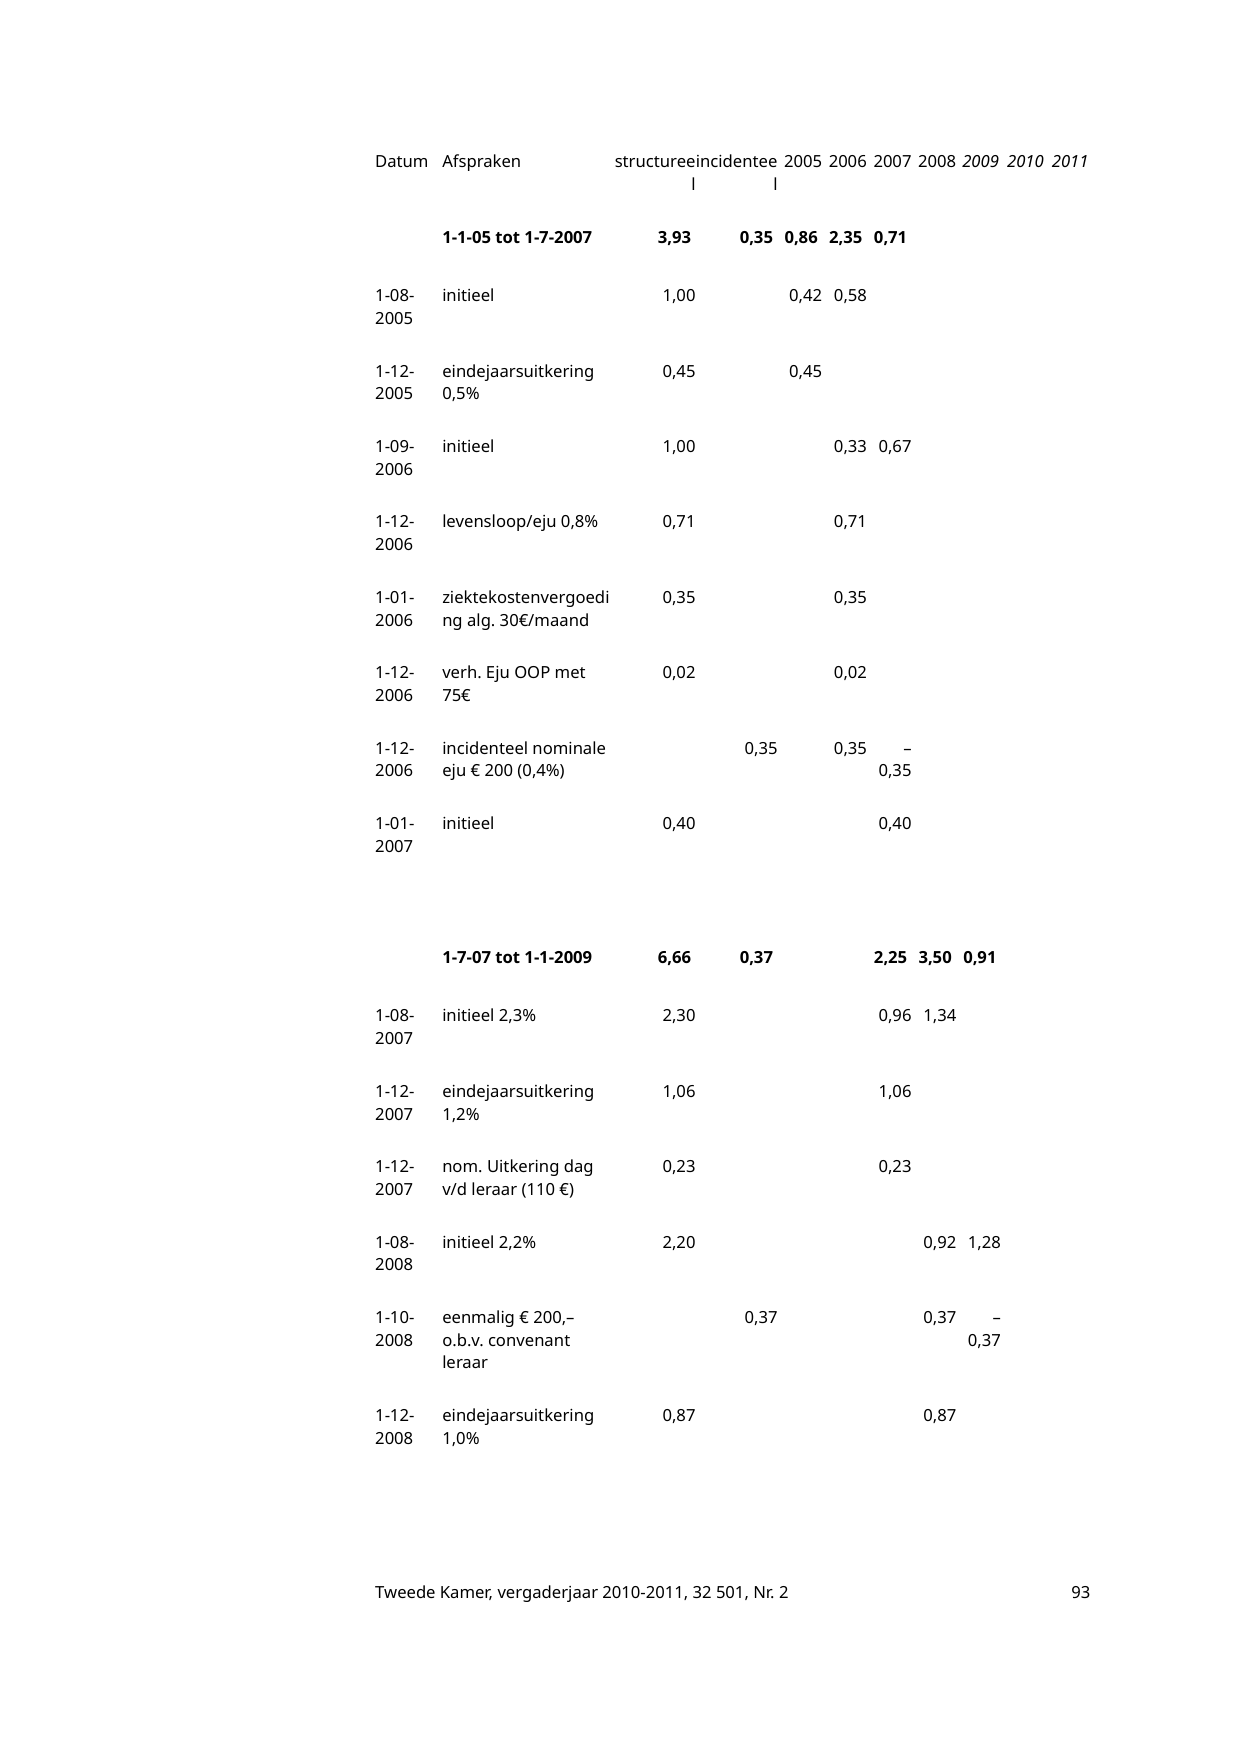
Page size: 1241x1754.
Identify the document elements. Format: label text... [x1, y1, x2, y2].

table_cell [911, 510, 956, 586]
table_cell [867, 510, 911, 586]
table_cell 0,40 [867, 812, 911, 887]
table_cell 1-10-2008 [375, 1306, 442, 1404]
table_cell [822, 812, 867, 887]
table_cell 0,45 [613, 359, 695, 435]
table_cell eindejaarsuitkering 1,0% [442, 1404, 613, 1479]
table_cell initieel 2,3% [442, 1004, 613, 1079]
table_cell [1001, 946, 1045, 1004]
table_cell – 0,37 [956, 1306, 1001, 1404]
table_cell [375, 225, 442, 284]
table_cell nom. Uitkering dag v/d leraar (110 €) [442, 1155, 613, 1230]
table_cell [911, 284, 956, 359]
table_cell 0,58 [822, 284, 867, 359]
table_cell [613, 887, 695, 946]
table_cell [777, 1004, 822, 1079]
table_cell initieel [442, 284, 613, 359]
table_cell [777, 946, 822, 1004]
table_cell [695, 586, 777, 661]
table_cell 1-12-2006 [375, 661, 442, 736]
table_cell [1045, 736, 1090, 812]
table_cell [1045, 586, 1090, 661]
table_cell 2,30 [613, 1004, 695, 1079]
table_cell [1001, 1004, 1045, 1079]
table_cell [1001, 736, 1045, 812]
table_cell [613, 736, 695, 812]
table_cell 3,93 [613, 225, 695, 284]
table_cell [911, 1479, 956, 1538]
table_cell [1001, 510, 1045, 586]
table_header 2010 [1001, 150, 1045, 225]
table_cell [956, 887, 1001, 946]
table_cell verh. Eju OOP met 75€ [442, 661, 613, 736]
table_cell [1045, 284, 1090, 359]
table_cell [695, 661, 777, 736]
table_cell 0,42 [777, 284, 822, 359]
table_cell initieel [442, 435, 613, 510]
table_cell 1-08-2007 [375, 1004, 442, 1079]
table_cell 0,86 [777, 225, 822, 284]
table_cell [1001, 1080, 1045, 1155]
table_cell [695, 284, 777, 359]
table_cell 1-12-2005 [375, 359, 442, 435]
table_cell [822, 1306, 867, 1404]
table_cell [956, 1155, 1001, 1230]
table_header Datum [375, 150, 442, 225]
table_cell eenmalig € 200,– o.b.v. convenant leraar [442, 1306, 613, 1404]
table_cell 0,02 [822, 661, 867, 736]
table_cell [1045, 946, 1090, 1004]
table_cell [911, 812, 956, 887]
table_cell 0,37 [695, 946, 777, 1004]
table_cell 1-12-2008 [375, 1404, 442, 1479]
table_cell incidenteel nominale eju € 200 (0,4%) [442, 736, 613, 812]
table_cell [1001, 225, 1045, 284]
table_cell [822, 1404, 867, 1479]
table_cell [1001, 1479, 1045, 1538]
table_cell [1045, 359, 1090, 435]
table_cell [695, 1080, 777, 1155]
table_cell ziektekostenvergoeding alg. 30€/maand [442, 586, 613, 661]
table_cell [777, 1080, 822, 1155]
table_cell 0,35 [822, 586, 867, 661]
table_header 2008 [911, 150, 956, 225]
table_cell [1001, 1404, 1045, 1479]
table_cell [375, 887, 442, 946]
table_cell [822, 1479, 867, 1538]
table_cell [1045, 1404, 1090, 1479]
table_cell [777, 510, 822, 586]
table_cell 0,91 [956, 946, 1001, 1004]
table_cell [1001, 812, 1045, 887]
table_cell [867, 1230, 911, 1306]
table_cell [867, 1479, 911, 1538]
table_header incidenteel [695, 150, 777, 225]
table_cell 0,96 [867, 1004, 911, 1079]
table_cell [1045, 812, 1090, 887]
table_cell [777, 1155, 822, 1230]
table_cell eindejaarsuitkering 0,5% [442, 359, 613, 435]
table_cell [911, 435, 956, 510]
table_cell 3,50 [911, 946, 956, 1004]
table_cell [1045, 225, 1090, 284]
table_cell [1045, 1080, 1090, 1155]
table_cell [1045, 1155, 1090, 1230]
table_cell [911, 359, 956, 435]
table_cell [777, 586, 822, 661]
table_cell [956, 812, 1001, 887]
table_cell [1045, 1230, 1090, 1306]
table_cell 1-12-2006 [375, 736, 442, 812]
table_cell [822, 1230, 867, 1306]
table_cell [1045, 1479, 1090, 1538]
table_cell 0,87 [911, 1404, 956, 1479]
table_header Afspraken [442, 150, 613, 225]
table_header 2009 [956, 150, 1001, 225]
table_cell 1-08-2008 [375, 1230, 442, 1306]
table_cell [1001, 435, 1045, 510]
table_cell [695, 887, 777, 946]
table_cell [695, 1479, 777, 1538]
table_cell [822, 1155, 867, 1230]
table_cell [1045, 435, 1090, 510]
table_cell [867, 1404, 911, 1479]
table_cell [1001, 1230, 1045, 1306]
table_cell [911, 736, 956, 812]
table_header 2006 [822, 150, 867, 225]
table_cell [956, 510, 1001, 586]
table_cell 0,35 [695, 736, 777, 812]
table_cell [375, 946, 442, 1004]
table_cell [1001, 284, 1045, 359]
table_cell 0,67 [867, 435, 911, 510]
table_cell [956, 586, 1001, 661]
table_cell [911, 225, 956, 284]
table_cell [777, 736, 822, 812]
table_cell 0,45 [777, 359, 822, 435]
table_cell [1001, 1306, 1045, 1404]
table_cell [695, 359, 777, 435]
table_cell 1-12-2007 [375, 1155, 442, 1230]
table_cell 6,66 [613, 946, 695, 1004]
table_cell [867, 661, 911, 736]
table_cell [695, 435, 777, 510]
table_cell [777, 1479, 822, 1538]
table_cell [777, 661, 822, 736]
table_cell [956, 225, 1001, 284]
table_cell 0,23 [613, 1155, 695, 1230]
table_cell 2,25 [867, 946, 911, 1004]
table_cell [911, 661, 956, 736]
table_header 2007 [867, 150, 911, 225]
table_cell [695, 1155, 777, 1230]
table_cell [911, 586, 956, 661]
table_cell [777, 1306, 822, 1404]
table_cell 1-1-05 tot 1-7-2007 [442, 225, 613, 284]
table_cell [867, 586, 911, 661]
table_cell 2,35 [822, 225, 867, 284]
table_cell [695, 1004, 777, 1079]
table_cell [956, 359, 1001, 435]
table_cell [911, 1155, 956, 1230]
table_cell [1001, 586, 1045, 661]
table_cell [956, 1004, 1001, 1079]
table_cell 1-12-2007 [375, 1080, 442, 1155]
table_cell [777, 435, 822, 510]
table_cell [822, 887, 867, 946]
table_cell 0,71 [613, 510, 695, 586]
table_cell [956, 1080, 1001, 1155]
table_cell [695, 1404, 777, 1479]
table_cell 1-01-2007 [375, 812, 442, 887]
table_cell [911, 887, 956, 946]
table_cell [695, 1230, 777, 1306]
table_cell [1001, 661, 1045, 736]
table_cell 0,37 [911, 1306, 956, 1404]
table_cell [777, 1230, 822, 1306]
table_cell 1-01-2006 [375, 586, 442, 661]
table_cell [1045, 1004, 1090, 1079]
table_cell 0,71 [822, 510, 867, 586]
table_cell [956, 435, 1001, 510]
table_cell 1,34 [911, 1004, 956, 1079]
table_cell [1045, 887, 1090, 946]
table_cell [777, 812, 822, 887]
table_cell [777, 1404, 822, 1479]
table_cell [1045, 661, 1090, 736]
table_cell [822, 359, 867, 435]
table_cell 0,35 [613, 586, 695, 661]
table_cell 0,35 [695, 225, 777, 284]
table_header 2005 [777, 150, 822, 225]
table_cell 0,37 [695, 1306, 777, 1404]
table_cell [911, 1080, 956, 1155]
table_cell [956, 661, 1001, 736]
table_cell 0,92 [911, 1230, 956, 1306]
table_cell initieel 2,2% [442, 1230, 613, 1306]
table_cell – 0,35 [867, 736, 911, 812]
table_cell 1-12-2006 [375, 510, 442, 586]
table_cell [956, 736, 1001, 812]
table_cell [695, 812, 777, 887]
table_cell eindejaarsuitkering 1,2% [442, 1080, 613, 1155]
table_cell 1,28 [956, 1230, 1001, 1306]
table_cell 0,33 [822, 435, 867, 510]
table_cell 0,71 [867, 225, 911, 284]
table_cell [1045, 1306, 1090, 1404]
table_cell levensloop/eju 0,8% [442, 510, 613, 586]
table_cell [956, 1404, 1001, 1479]
table_cell 1,00 [613, 435, 695, 510]
table_cell [956, 1479, 1001, 1538]
table_cell [442, 887, 613, 946]
table_cell [695, 510, 777, 586]
table_cell 0,23 [867, 1155, 911, 1230]
table_cell [613, 1479, 695, 1538]
table_cell 0,35 [822, 736, 867, 812]
table_cell [867, 1306, 911, 1404]
table_cell [613, 1306, 695, 1404]
table_header 2011 [1045, 150, 1090, 225]
table_cell 0,02 [613, 661, 695, 736]
table_cell [867, 359, 911, 435]
table_cell 1-7-07 tot 1-1-2009 [442, 946, 613, 1004]
table_cell 1-09-2006 [375, 435, 442, 510]
table_cell 1,06 [613, 1080, 695, 1155]
table_cell [822, 1004, 867, 1079]
table_cell [867, 887, 911, 946]
table_cell [375, 1479, 442, 1538]
table_cell [442, 1479, 613, 1538]
table_cell 0,87 [613, 1404, 695, 1479]
table_cell [822, 946, 867, 1004]
table_cell 1-08-2005 [375, 284, 442, 359]
table_cell 1,06 [867, 1080, 911, 1155]
table_cell 2,20 [613, 1230, 695, 1306]
table_cell [956, 284, 1001, 359]
table_header structureel [613, 150, 695, 225]
table_cell [1045, 510, 1090, 586]
table_cell 0,40 [613, 812, 695, 887]
table_cell [1001, 359, 1045, 435]
table_cell 1,00 [613, 284, 695, 359]
table_cell [822, 1080, 867, 1155]
table_cell [867, 284, 911, 359]
table_cell [1001, 887, 1045, 946]
table_cell initieel [442, 812, 613, 887]
table_cell [1001, 1155, 1045, 1230]
table_cell [777, 887, 822, 946]
